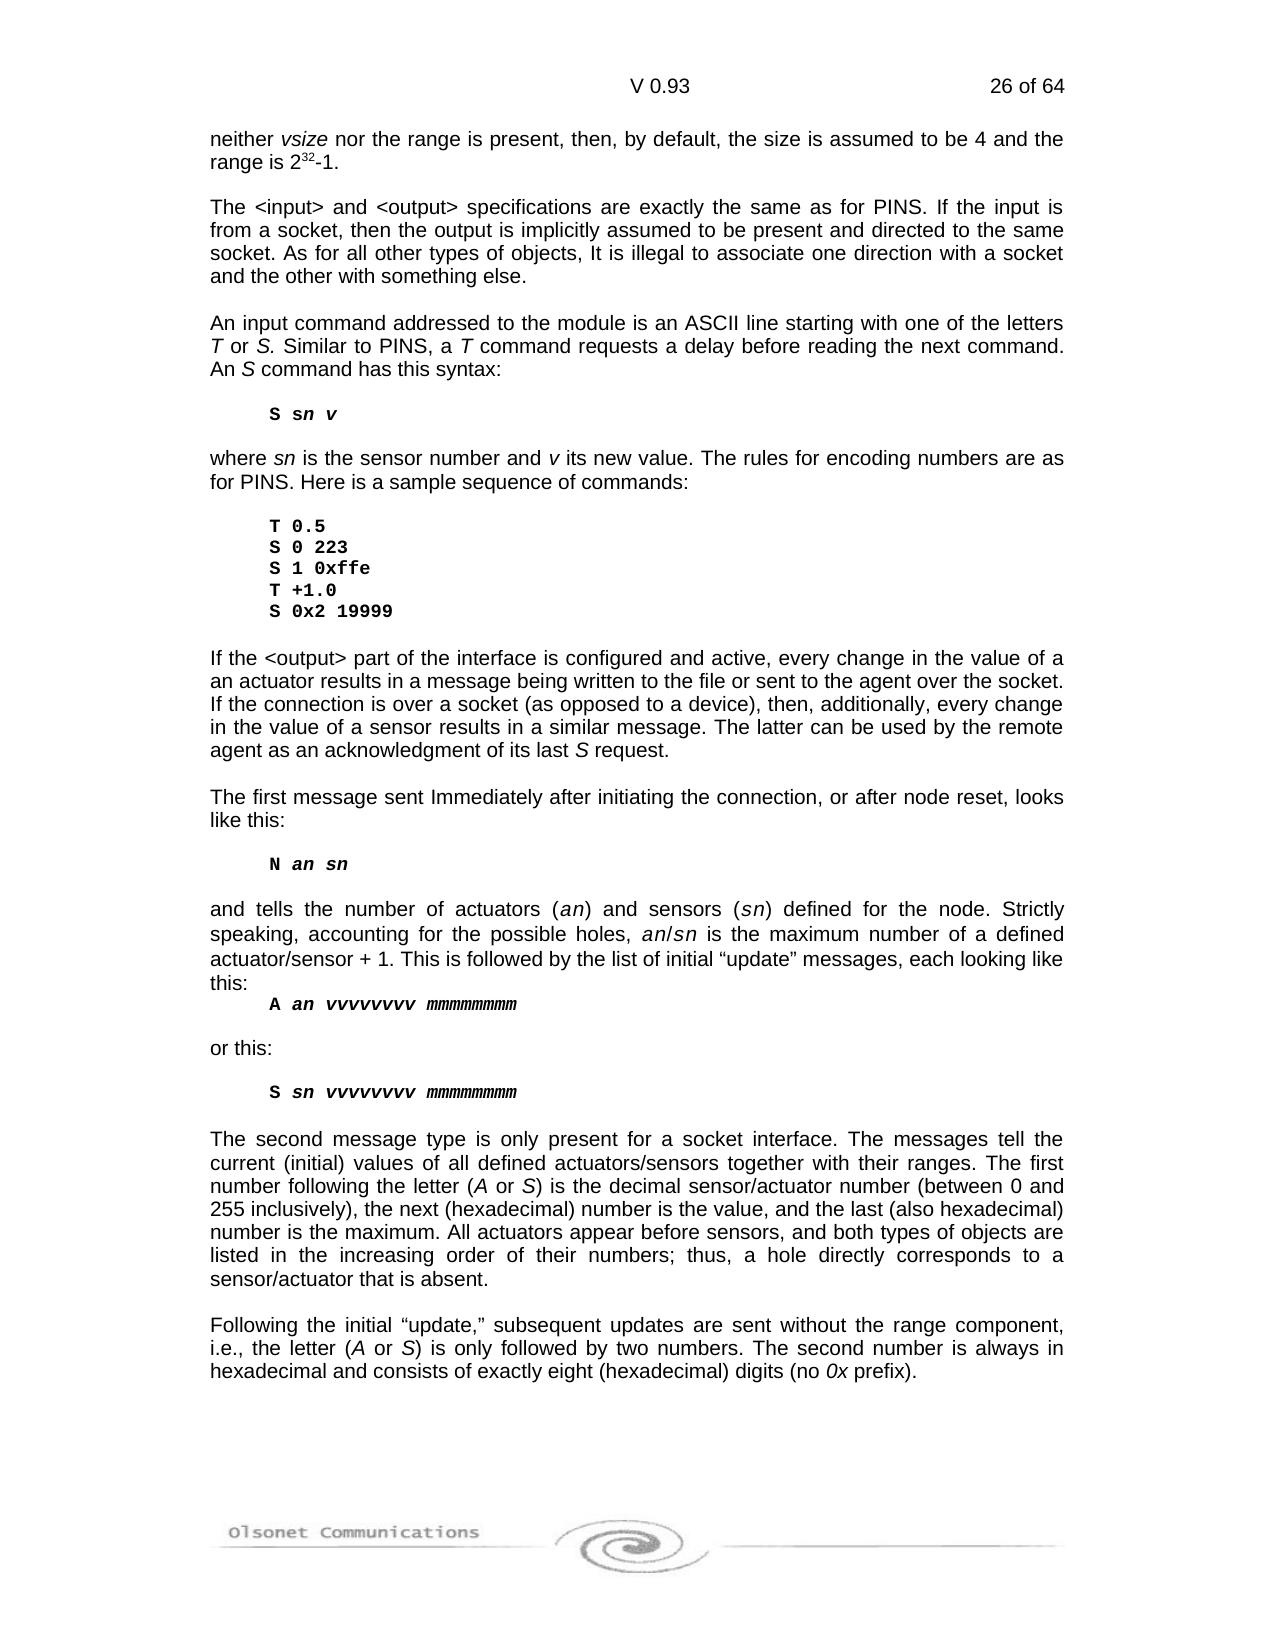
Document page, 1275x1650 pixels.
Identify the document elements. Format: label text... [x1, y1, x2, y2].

text The second message type is only present for a socket interface. The messages tell the current (initial) values of all defined actuators/sensors together with their ranges. The first number following the letter (A or S) is the decimal sensor/actuator number (between 0 and 255 inclusively), the next (hexadecimal) number is the value, and the last (also hexadecimal) number is the maximum. All actuators appear before sensors, and both types of objects are listed in the increasing order of their numbers; thus, a hole directly corresponds to a sensor/actuator that is absent. [210, 1128, 1065, 1290]
text or this: [210, 1037, 1065, 1060]
text S sn v [269, 404, 1065, 426]
text Following the initial “update,” subsequent updates are sent without the range component, i.e., the letter (A or S) is only followed by two numbers. The second number is always in hexadecimal and consists of exactly eight (hexadecimal) digits (no 0x prefix). [210, 1314, 1065, 1383]
text S 0x2 19999 [269, 602, 1065, 623]
text N an sn [269, 855, 1065, 876]
text If the <output> part of the interface is configured and active, every change in the value of a an actuator results in a message being written to the file or sent to the agent over the socket. If the connection is over a socket (as opposed to a device), then, additionally, every change in the value of a sensor results in a similar message. The latter can be used by the remote agent as an acknowledgment of its last S request. [210, 646, 1065, 762]
text The <input> and <output> specifications are exactly the same as for PINS. If the input is from a socket, then the output is implicitly assumed to be present and directed to the same socket. As for all other types of objects, It is illegal to associate one direction with a socket and the other with something else. [210, 195, 1065, 288]
text S 1 0xffe [269, 559, 1065, 580]
text T +1.0 [269, 580, 1065, 602]
text T 0.5 [269, 517, 1065, 538]
text S sn vvvvvvvv mmmmmmmm [269, 1083, 1065, 1104]
text neither vsize nor the range is present, then, by default, the size is assumed to be 4 and the range is 232-1. [210, 128, 1065, 174]
text A an vvvvvvvv mmmmmmmm [269, 994, 1065, 1016]
text S 0 223 [269, 538, 1065, 559]
picture [210, 1504, 1065, 1596]
text where sn is the sensor number and v its new value. The rules for encoding numbers are as for PINS. Here is a sample sequence of commands: [210, 447, 1065, 493]
text An input command addressed to the module is an ASCII line starting with one of the letters T or S. Similar to PINS, a T command requests a delay before reading the next command. An S command has this syntax: [210, 312, 1065, 381]
text and tells the number of actuators (an) and sensors (sn) defined for the node. Strictly speaking, accounting for the possible holes, an/sn is the maximum number of a defined actuator/sensor + 1. This is followed by the list of initial “update” messages, each looking like this: [210, 898, 1065, 994]
text The first message sent Immediately after initiating the connection, or after node reset, looks like this: [210, 786, 1065, 832]
